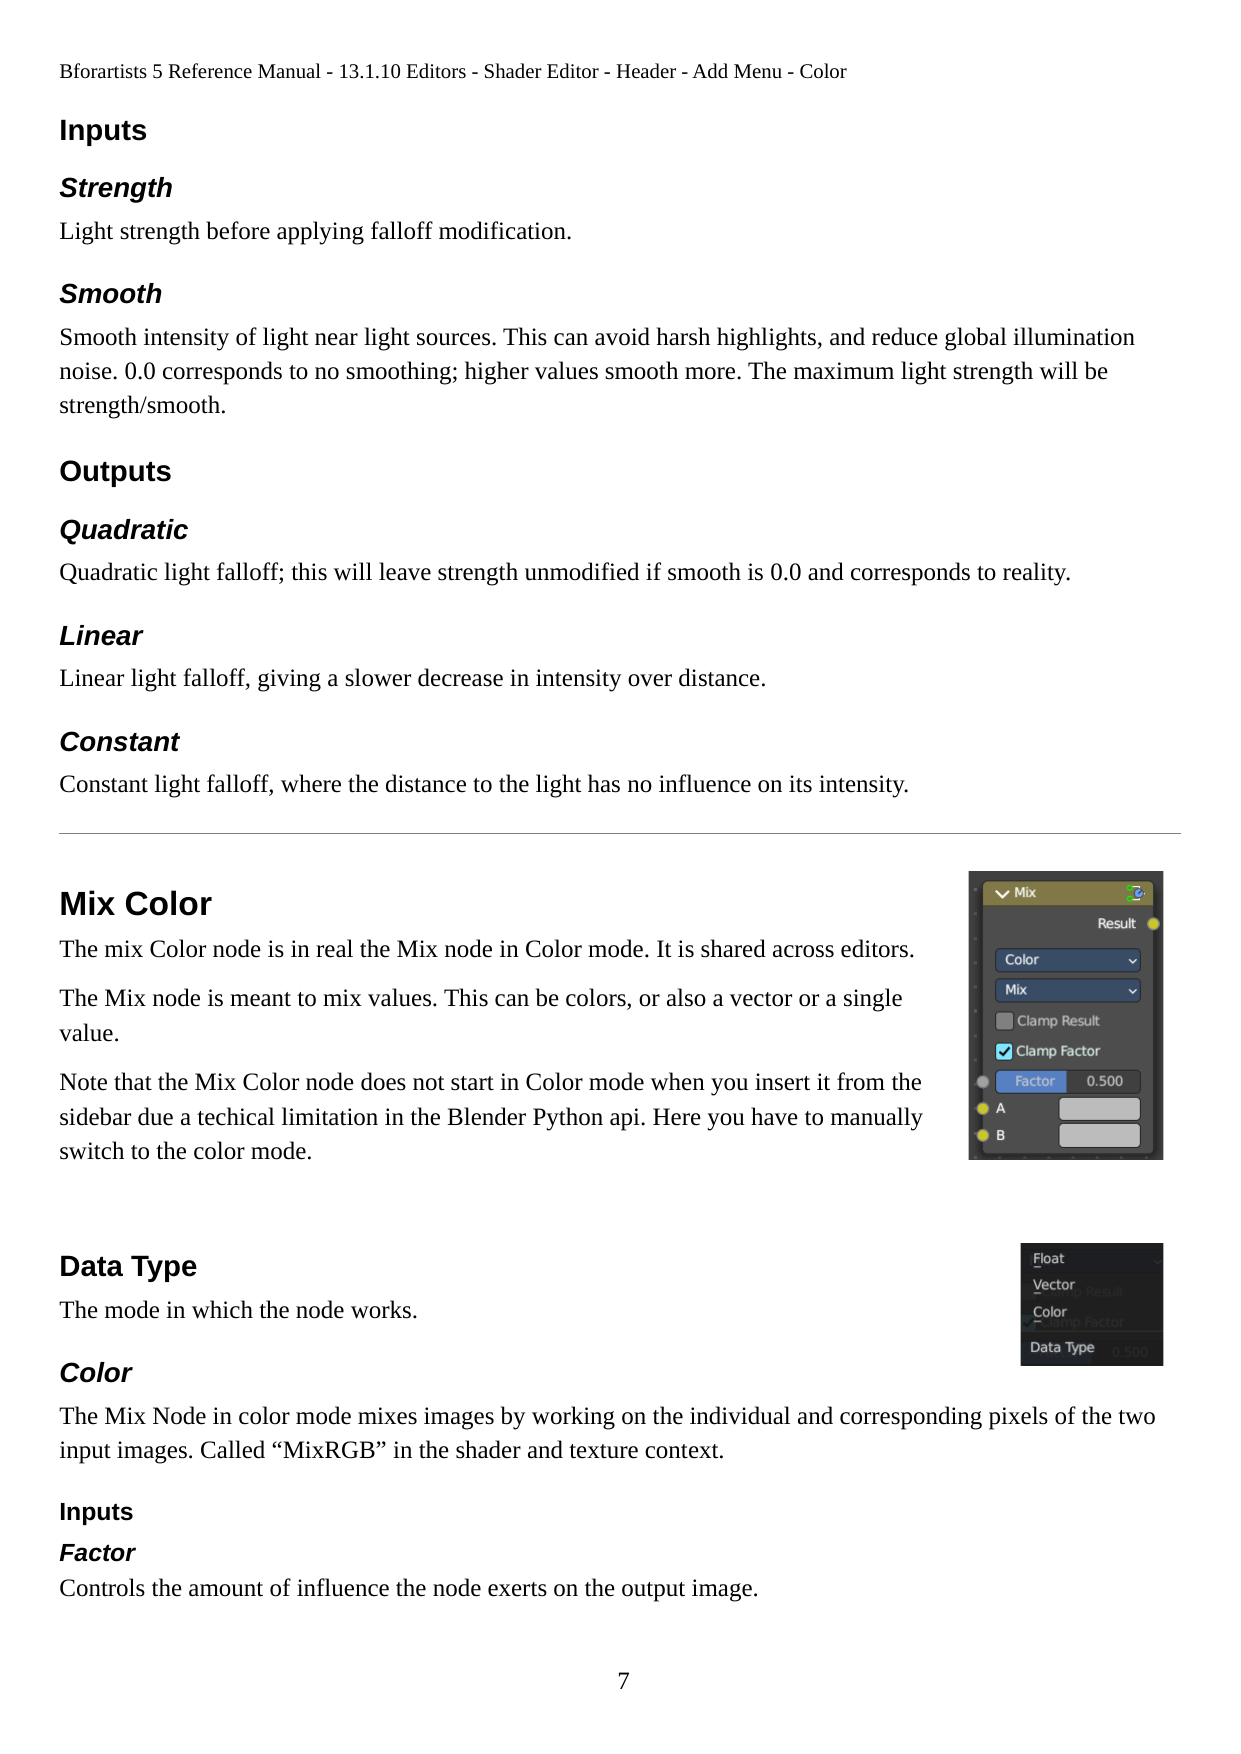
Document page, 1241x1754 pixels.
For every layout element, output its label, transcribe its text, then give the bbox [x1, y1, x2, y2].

subtitle Mix Color [59, 883, 968, 922]
subtitle Color [59, 1357, 1181, 1388]
subtitle Strength [59, 171, 1181, 203]
subtitle Outputs [59, 454, 1181, 488]
subtitle [1164, 883, 1181, 922]
text Quadratic light falloff; this will leave strength unmodified if smooth is 0.0 and corresponds to reality. [59, 557, 1181, 586]
subtitle Quadratic [59, 513, 1181, 545]
text Light strength before applying falloff modification. [59, 216, 1181, 244]
text Constant light falloff, where the distance to the light has no influence on its intensity. [59, 769, 1181, 798]
subtitle Linear [59, 619, 1181, 651]
subtitle Constant [59, 725, 1181, 757]
subtitle Factor [59, 1538, 1181, 1567]
subtitle Data Type [59, 1249, 1020, 1282]
picture [1020, 1243, 1164, 1366]
text Controls the amount of influence the node exerts on the output image. [59, 1573, 1181, 1602]
subtitle [1164, 1249, 1181, 1282]
text Smooth intensity of light near light sources. This can avoid harsh highlights, and reduce global illumination noise. 0.0 corresponds to no smoothing; higher values smooth more. The maximum light strength will be strength/smooth. [59, 322, 1181, 419]
text The mix Color node is in real the Mix node in Color mode. It is shared across editors. [59, 934, 968, 963]
text Linear light falloff, giving a slower decrease in intensity over distance. [59, 663, 1181, 692]
subtitle Smooth [59, 277, 1181, 309]
subtitle Inputs [59, 1497, 1181, 1526]
picture [968, 871, 1164, 1160]
subtitle Inputs [59, 113, 1181, 146]
text The Mix node is meant to mix values. This can be colors, or also a vector or a single value. [59, 983, 968, 1047]
text The mode in which the node works. [59, 1295, 1020, 1324]
text The Mix Node in color mode mixes images by working on the individual and corresponding pixels of the two input images. Called “MixRGB” in the shader and texture context. [59, 1401, 1181, 1464]
text Note that the Mix Color node does not start in Color mode when you insert it from the sidebar due a techical limitation in the Blender Python api. Here you have to manually switch to the color mode. [59, 1067, 1181, 1165]
